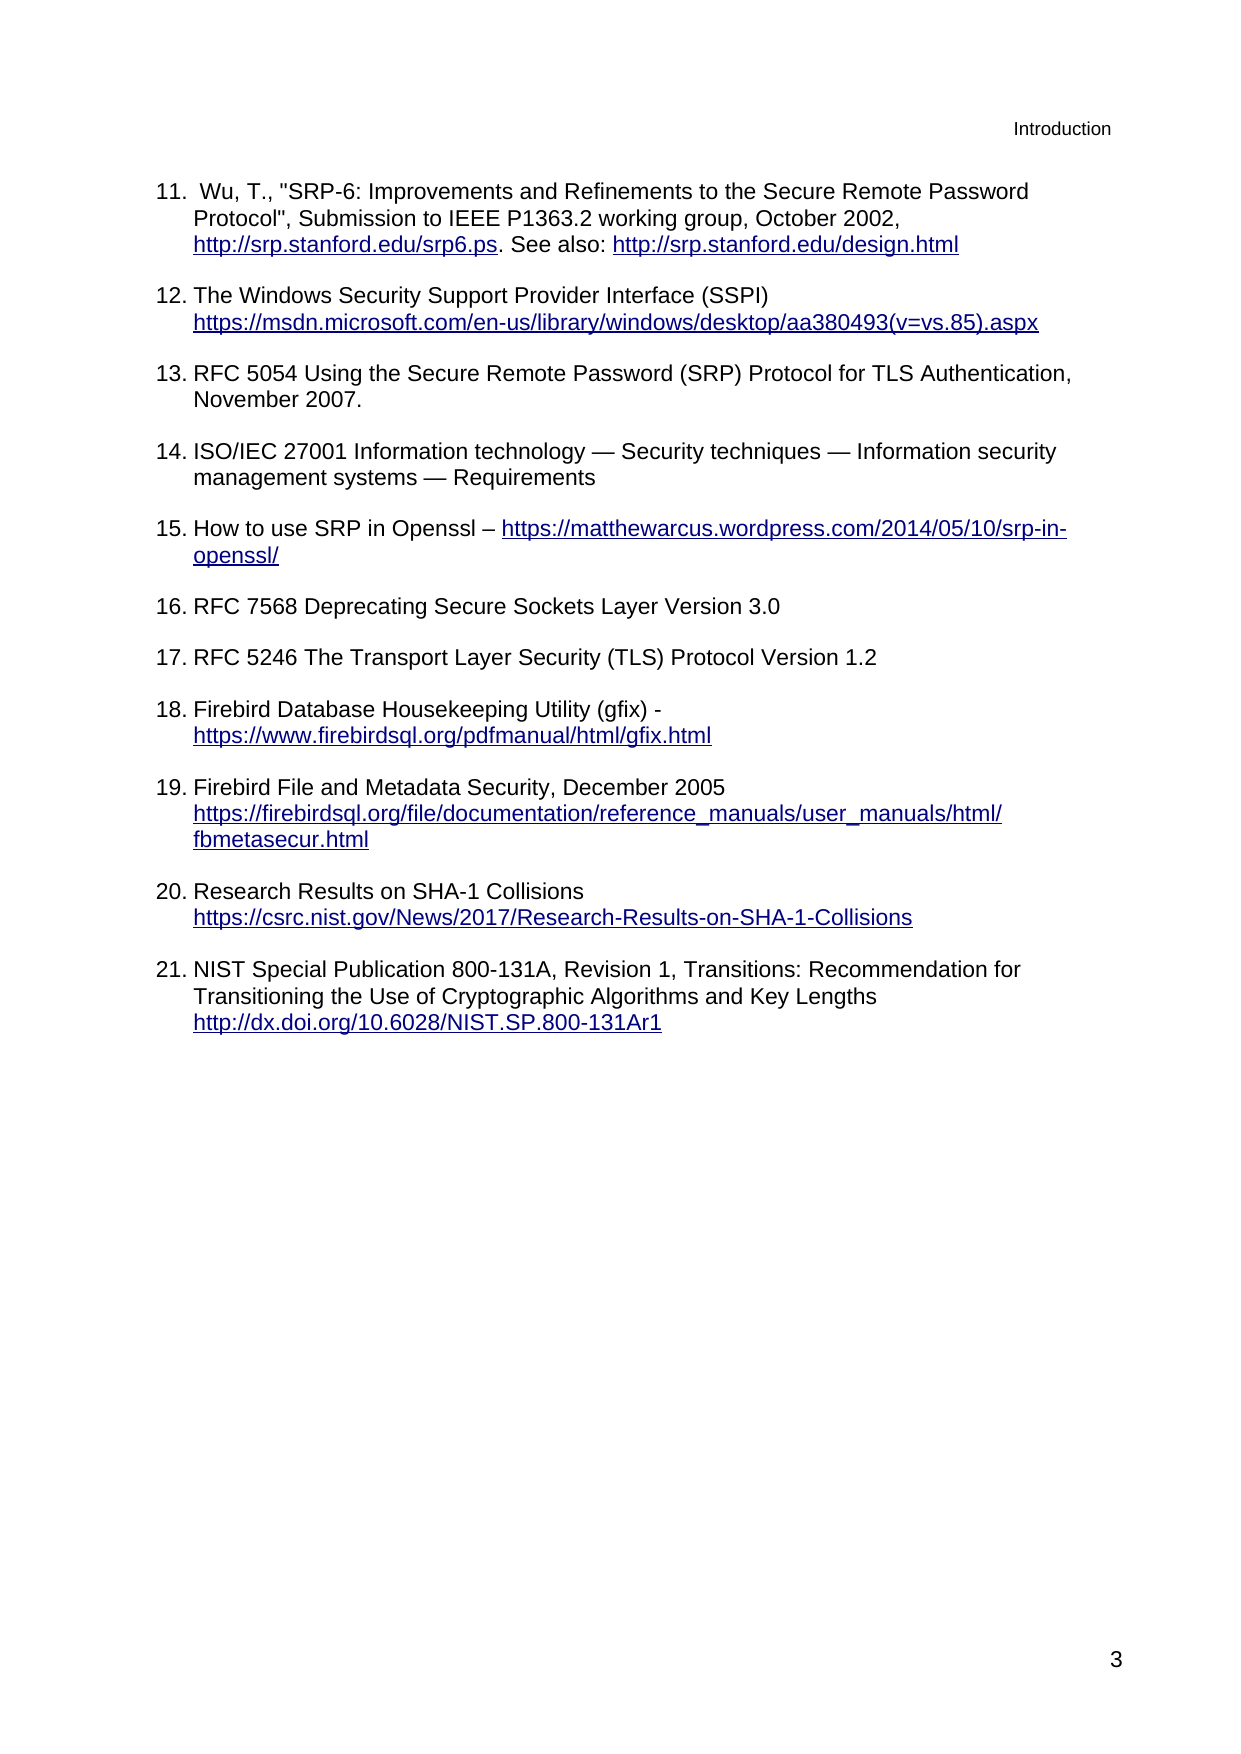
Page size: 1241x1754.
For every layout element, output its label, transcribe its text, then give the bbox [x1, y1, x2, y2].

list Research Results on SHA-1 Collisions https://csrc.nist.gov/News/2017/Research-Results-on-SHA-1-Collisions [156, 878, 1122, 931]
list ISO/IEC 27001 Information technology — Security techniques — Information security management systems — Requirements [156, 438, 1122, 490]
list RFC 5054 Using the Secure Remote Password (SRP) Protocol for TLS Authentication, November 2007. [156, 360, 1122, 413]
list Firebird File and Metadata Security, December 2005 https://firebirdsql.org/file/documentation/reference_manuals/user_manuals/html/fbmetasecur.html [156, 773, 1122, 852]
list How to use SRP in Openssl – https://matthewarcus.wordpress.com/2014/05/10/srp-in-openssl/ [156, 515, 1122, 568]
list Wu, T., "SRP-6: Improvements and Refinements to the Secure Remote Password Protocol", Submission to IEEE P1363.2 working group, October 2002, http://srp.stanford.edu/srp6.ps. See also: http://srp.stanford.edu/design.html [156, 178, 1122, 257]
list Firebird Database Housekeeping Utility (gfix) - https://www.firebirdsql.org/pdfmanual/html/gfix.html [156, 696, 1122, 748]
list The Windows Security Support Provider Interface (SSPI) https://msdn.microsoft.com/en-us/library/windows/desktop/aa380493(v=vs.85).aspx [156, 282, 1122, 335]
list RFC 5246 The Transport Layer Security (TLS) Protocol Version 1.2 [156, 644, 1122, 671]
list RFC 7568 Deprecating Secure Sockets Layer Version 3.0 [156, 593, 1122, 619]
list NIST Special Publication 800-131A, Revision 1, Transitions: Recommendation for Transitioning the Use of Cryptographic Algorithms and Key Lengths http://dx.doi.org/10.6028/NIST.SP.800-131Ar1 [156, 956, 1122, 1035]
